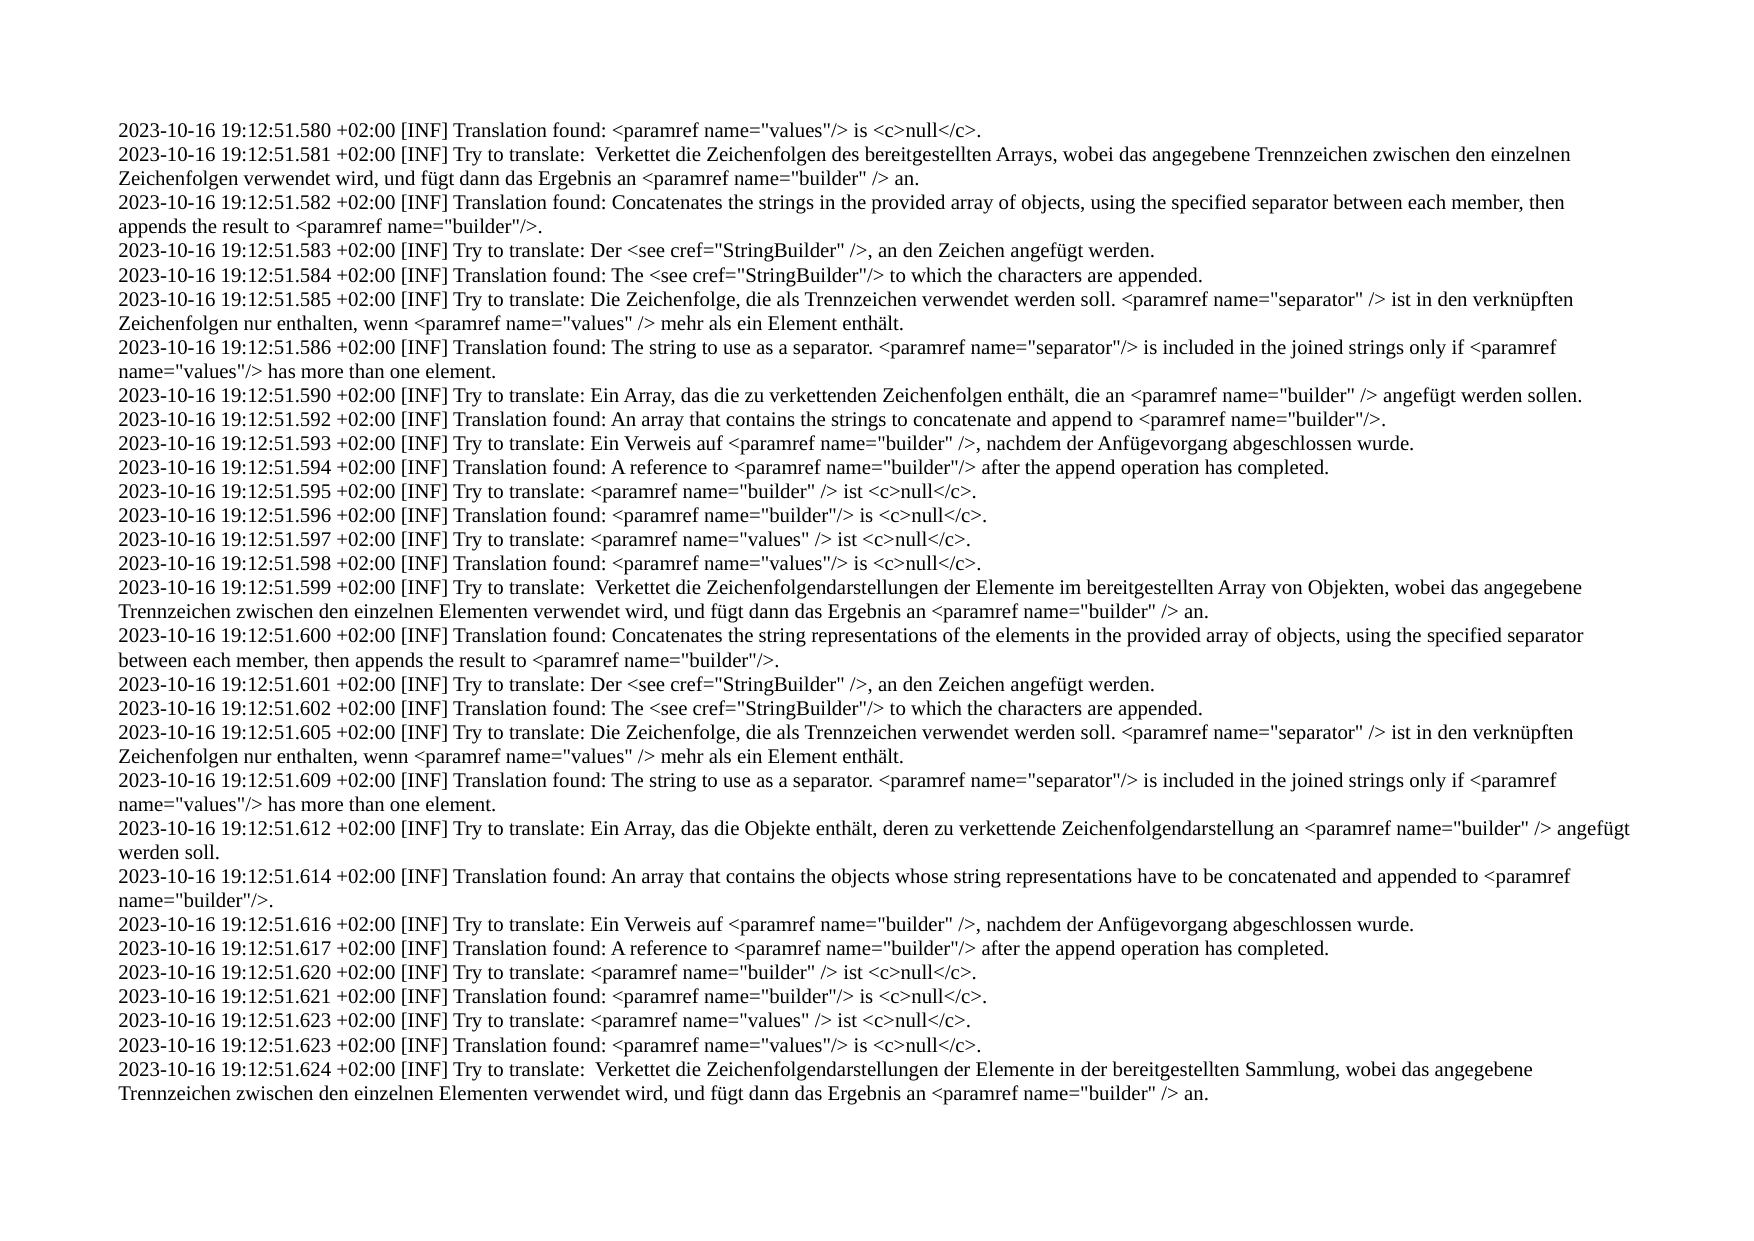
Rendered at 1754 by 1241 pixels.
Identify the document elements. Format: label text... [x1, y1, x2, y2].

text 2023-10-16 19:12:51.616 +02:00 [INF] Try to translate: Ein Verweis auf <paramref name="builder" />, nachdem der Anfügevorgang abgeschlossen wurde. [118, 912, 1636, 936]
text 2023-10-16 19:12:51.602 +02:00 [INF] Translation found: The <see cref="StringBuilder"/> to which the characters are appended. [118, 696, 1636, 720]
text 2023-10-16 19:12:51.605 +02:00 [INF] Try to translate: Die Zeichenfolge, die als Trennzeichen verwendet werden soll. <paramref name="separator" /> ist in den verknüpften Zeichenfolgen nur enthalten, wenn <paramref name="values" /> mehr als ein Element enthält. [118, 720, 1636, 768]
text 2023-10-16 19:12:51.598 +02:00 [INF] Translation found: <paramref name="values"/> is <c>null</c>. [118, 551, 1636, 575]
text 2023-10-16 19:12:51.585 +02:00 [INF] Try to translate: Die Zeichenfolge, die als Trennzeichen verwendet werden soll. <paramref name="separator" /> ist in den verknüpften Zeichenfolgen nur enthalten, wenn <paramref name="values" /> mehr als ein Element enthält. [118, 287, 1636, 335]
text 2023-10-16 19:12:51.580 +02:00 [INF] Translation found: <paramref name="values"/> is <c>null</c>. [118, 118, 1636, 142]
text 2023-10-16 19:12:51.609 +02:00 [INF] Translation found: The string to use as a separator. <paramref name="separator"/> is included in the joined strings only if <paramref name="values"/> has more than one element. [118, 768, 1636, 816]
text 2023-10-16 19:12:51.582 +02:00 [INF] Translation found: Concatenates the strings in the provided array of objects, using the specified separator between each member, then appends the result to <paramref name="builder"/>. [118, 190, 1636, 238]
text 2023-10-16 19:12:51.597 +02:00 [INF] Try to translate: <paramref name="values" /> ist <c>null</c>. [118, 527, 1636, 551]
text 2023-10-16 19:12:51.595 +02:00 [INF] Try to translate: <paramref name="builder" /> ist <c>null</c>. [118, 479, 1636, 503]
text 2023-10-16 19:12:51.600 +02:00 [INF] Translation found: Concatenates the string representations of the elements in the provided array of objects, using the specified separator between each member, then appends the result to <paramref name="builder"/>. [118, 623, 1636, 672]
text 2023-10-16 19:12:51.583 +02:00 [INF] Try to translate: Der <see cref="StringBuilder" />, an den Zeichen angefügt werden. [118, 238, 1636, 262]
text 2023-10-16 19:12:51.621 +02:00 [INF] Translation found: <paramref name="builder"/> is <c>null</c>. [118, 984, 1636, 1008]
text 2023-10-16 19:12:51.612 +02:00 [INF] Try to translate: Ein Array, das die Objekte enthält, deren zu verkettende Zeichenfolgendarstellung an <paramref name="builder" /> angefügt werden soll. [118, 816, 1636, 864]
text 2023-10-16 19:12:51.586 +02:00 [INF] Translation found: The string to use as a separator. <paramref name="separator"/> is included in the joined strings only if <paramref name="values"/> has more than one element. [118, 335, 1636, 383]
text 2023-10-16 19:12:51.617 +02:00 [INF] Translation found: A reference to <paramref name="builder"/> after the append operation has completed. [118, 936, 1636, 960]
text 2023-10-16 19:12:51.584 +02:00 [INF] Translation found: The <see cref="StringBuilder"/> to which the characters are appended. [118, 262, 1636, 287]
text 2023-10-16 19:12:51.624 +02:00 [INF] Try to translate: Verkettet die Zeichenfolgendarstellungen der Elemente in der bereitgestellten Sammlung, wobei das angegebene Trennzeichen zwischen den einzelnen Elementen verwendet wird, und fügt dann das Ergebnis an <paramref name="builder" /> an. [118, 1057, 1636, 1105]
text 2023-10-16 19:12:51.614 +02:00 [INF] Translation found: An array that contains the objects whose string representations have to be concatenated and appended to <paramref name="builder"/>. [118, 864, 1636, 912]
text 2023-10-16 19:12:51.581 +02:00 [INF] Try to translate: Verkettet die Zeichenfolgen des bereitgestellten Arrays, wobei das angegebene Trennzeichen zwischen den einzelnen Zeichenfolgen verwendet wird, und fügt dann das Ergebnis an <paramref name="builder" /> an. [118, 142, 1636, 190]
text 2023-10-16 19:12:51.592 +02:00 [INF] Translation found: An array that contains the strings to concatenate and append to <paramref name="builder"/>. [118, 407, 1636, 431]
text 2023-10-16 19:12:51.593 +02:00 [INF] Try to translate: Ein Verweis auf <paramref name="builder" />, nachdem der Anfügevorgang abgeschlossen wurde. [118, 431, 1636, 455]
text 2023-10-16 19:12:51.601 +02:00 [INF] Try to translate: Der <see cref="StringBuilder" />, an den Zeichen angefügt werden. [118, 672, 1636, 696]
text 2023-10-16 19:12:51.623 +02:00 [INF] Translation found: <paramref name="values"/> is <c>null</c>. [118, 1032, 1636, 1057]
text 2023-10-16 19:12:51.620 +02:00 [INF] Try to translate: <paramref name="builder" /> ist <c>null</c>. [118, 960, 1636, 984]
text 2023-10-16 19:12:51.599 +02:00 [INF] Try to translate: Verkettet die Zeichenfolgendarstellungen der Elemente im bereitgestellten Array von Objekten, wobei das angegebene Trennzeichen zwischen den einzelnen Elementen verwendet wird, und fügt dann das Ergebnis an <paramref name="builder" /> an. [118, 575, 1636, 623]
text 2023-10-16 19:12:51.594 +02:00 [INF] Translation found: A reference to <paramref name="builder"/> after the append operation has completed. [118, 455, 1636, 479]
text 2023-10-16 19:12:51.596 +02:00 [INF] Translation found: <paramref name="builder"/> is <c>null</c>. [118, 503, 1636, 527]
text 2023-10-16 19:12:51.590 +02:00 [INF] Try to translate: Ein Array, das die zu verkettenden Zeichenfolgen enthält, die an <paramref name="builder" /> angefügt werden sollen. [118, 383, 1636, 407]
text 2023-10-16 19:12:51.623 +02:00 [INF] Try to translate: <paramref name="values" /> ist <c>null</c>. [118, 1008, 1636, 1032]
